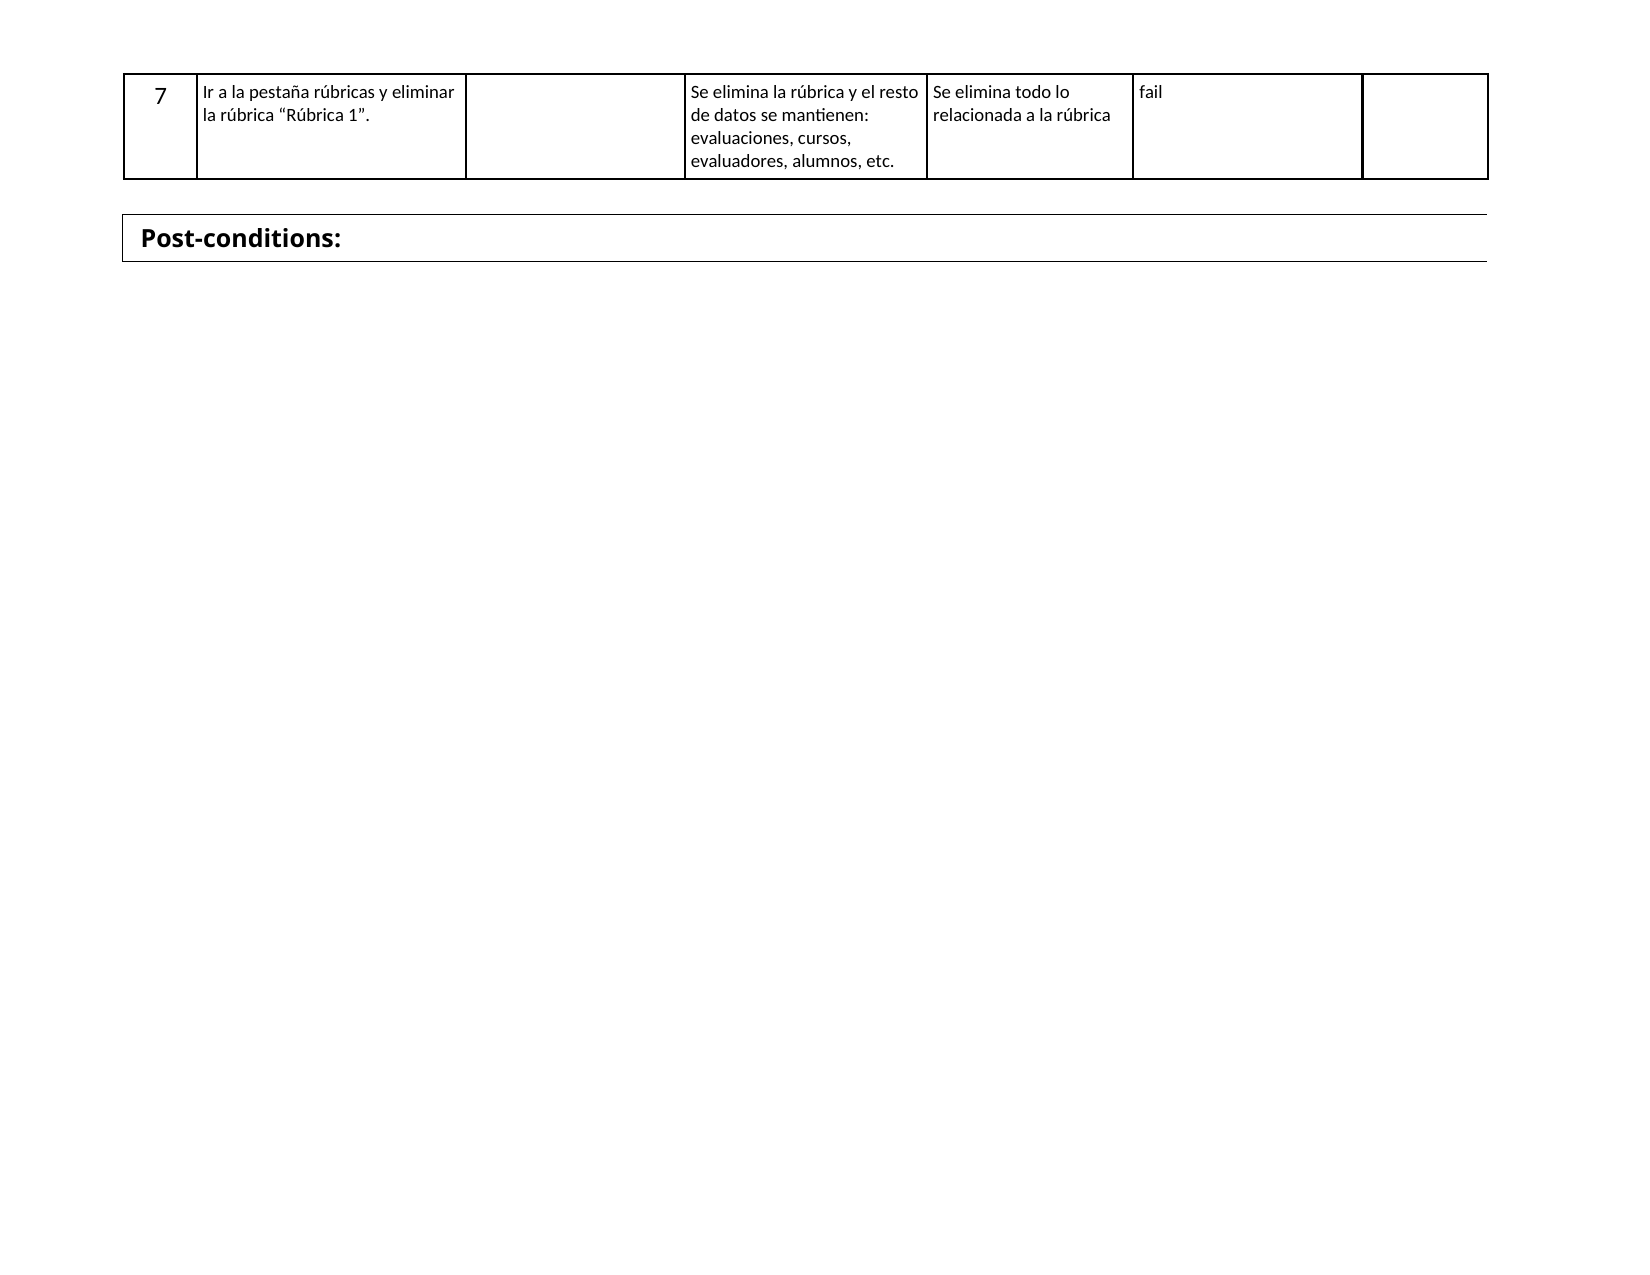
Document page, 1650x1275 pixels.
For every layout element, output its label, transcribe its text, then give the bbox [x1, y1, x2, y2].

table_cell Se elimina todo lo relacionada a la rúbrica [928, 75, 1132, 178]
table_cell [1364, 75, 1487, 178]
table_cell Se elimina la rúbrica y el resto de datos se mantienen: evaluaciones, cursos, evaluadores, alumnos, etc. [686, 75, 926, 178]
table_header Post-conditions: [123, 215, 1487, 261]
table_cell 7 [125, 75, 196, 178]
table_cell fail [1134, 75, 1361, 178]
table_cell Ir a la pestaña rúbricas y eliminar la rúbrica “Rúbrica 1”. [198, 75, 465, 178]
table_cell [467, 75, 684, 178]
